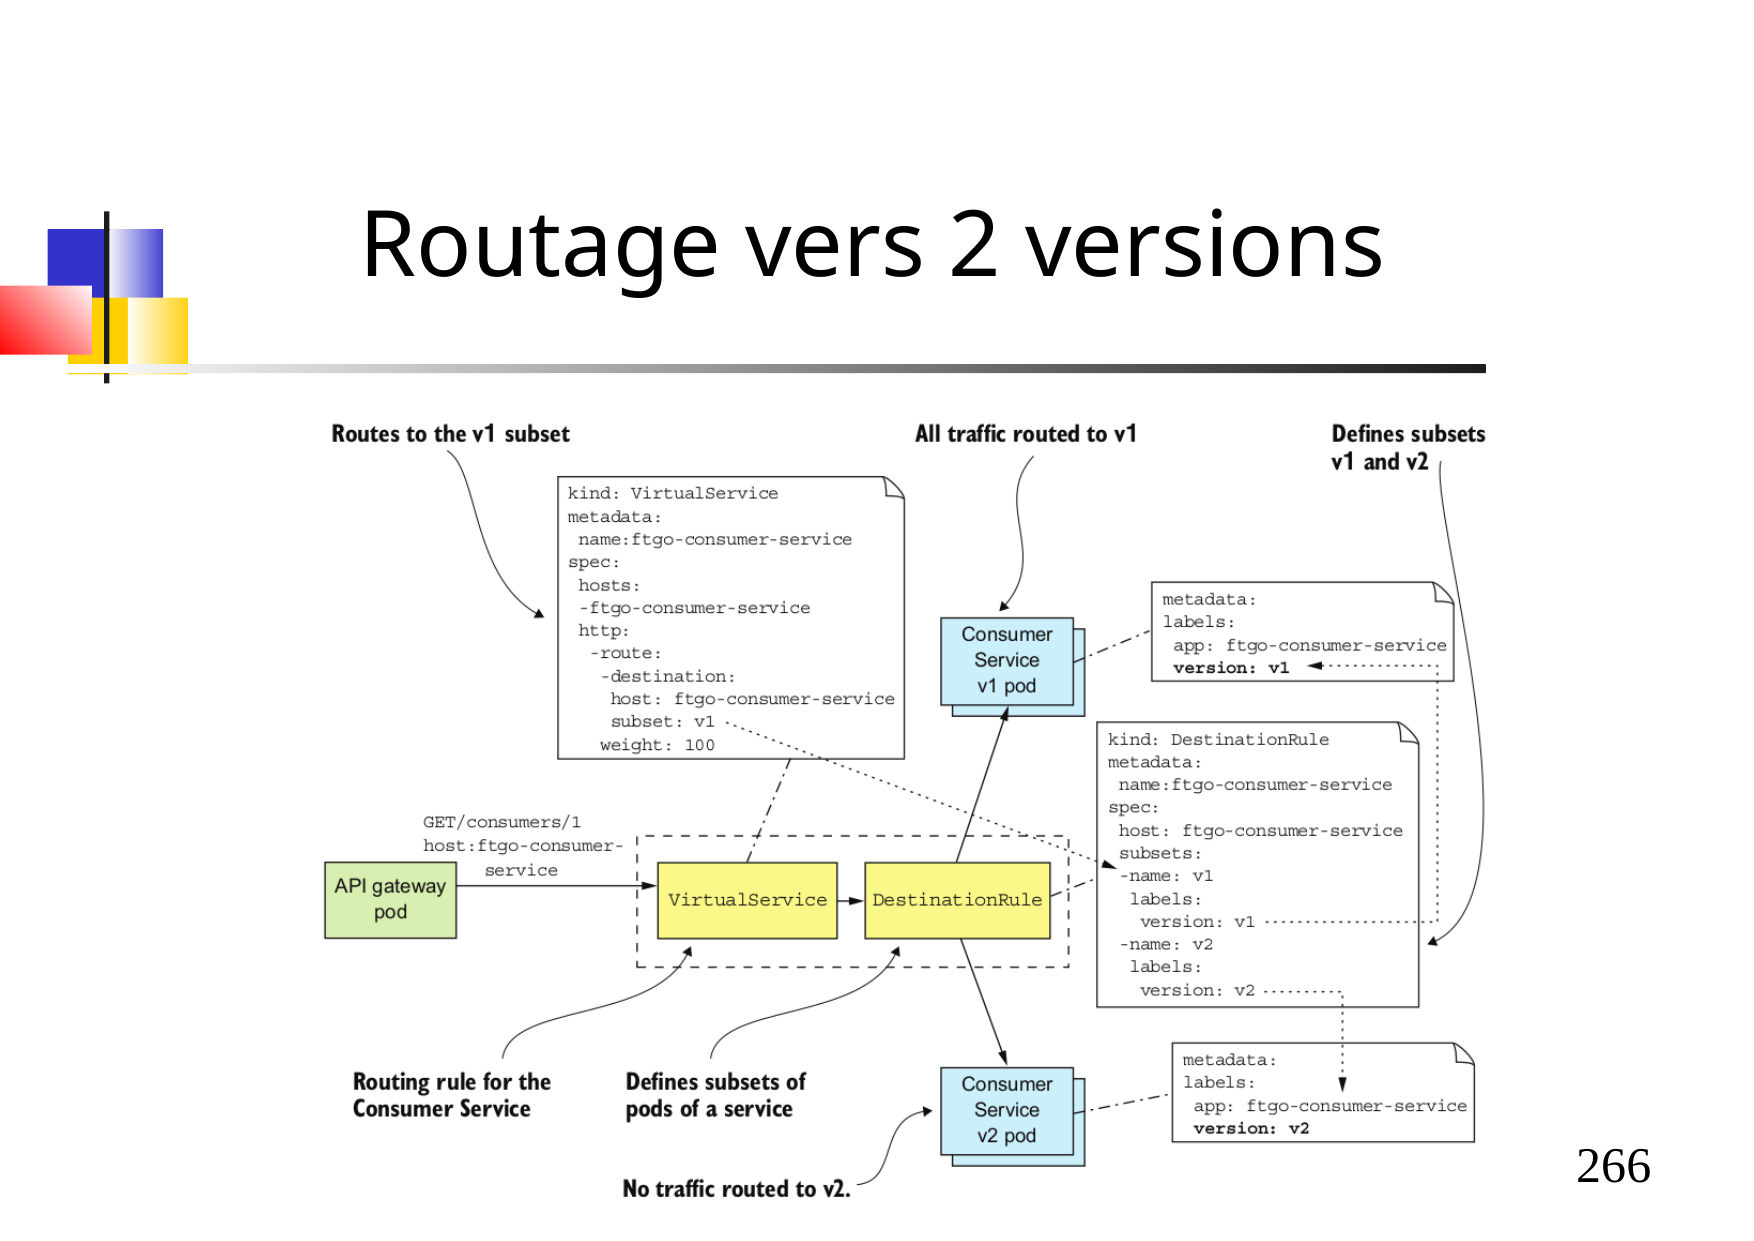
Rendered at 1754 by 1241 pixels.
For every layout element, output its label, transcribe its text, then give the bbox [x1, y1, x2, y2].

picture [295, 400, 1521, 1229]
title Routage vers 2 versions [179, 139, 1567, 351]
